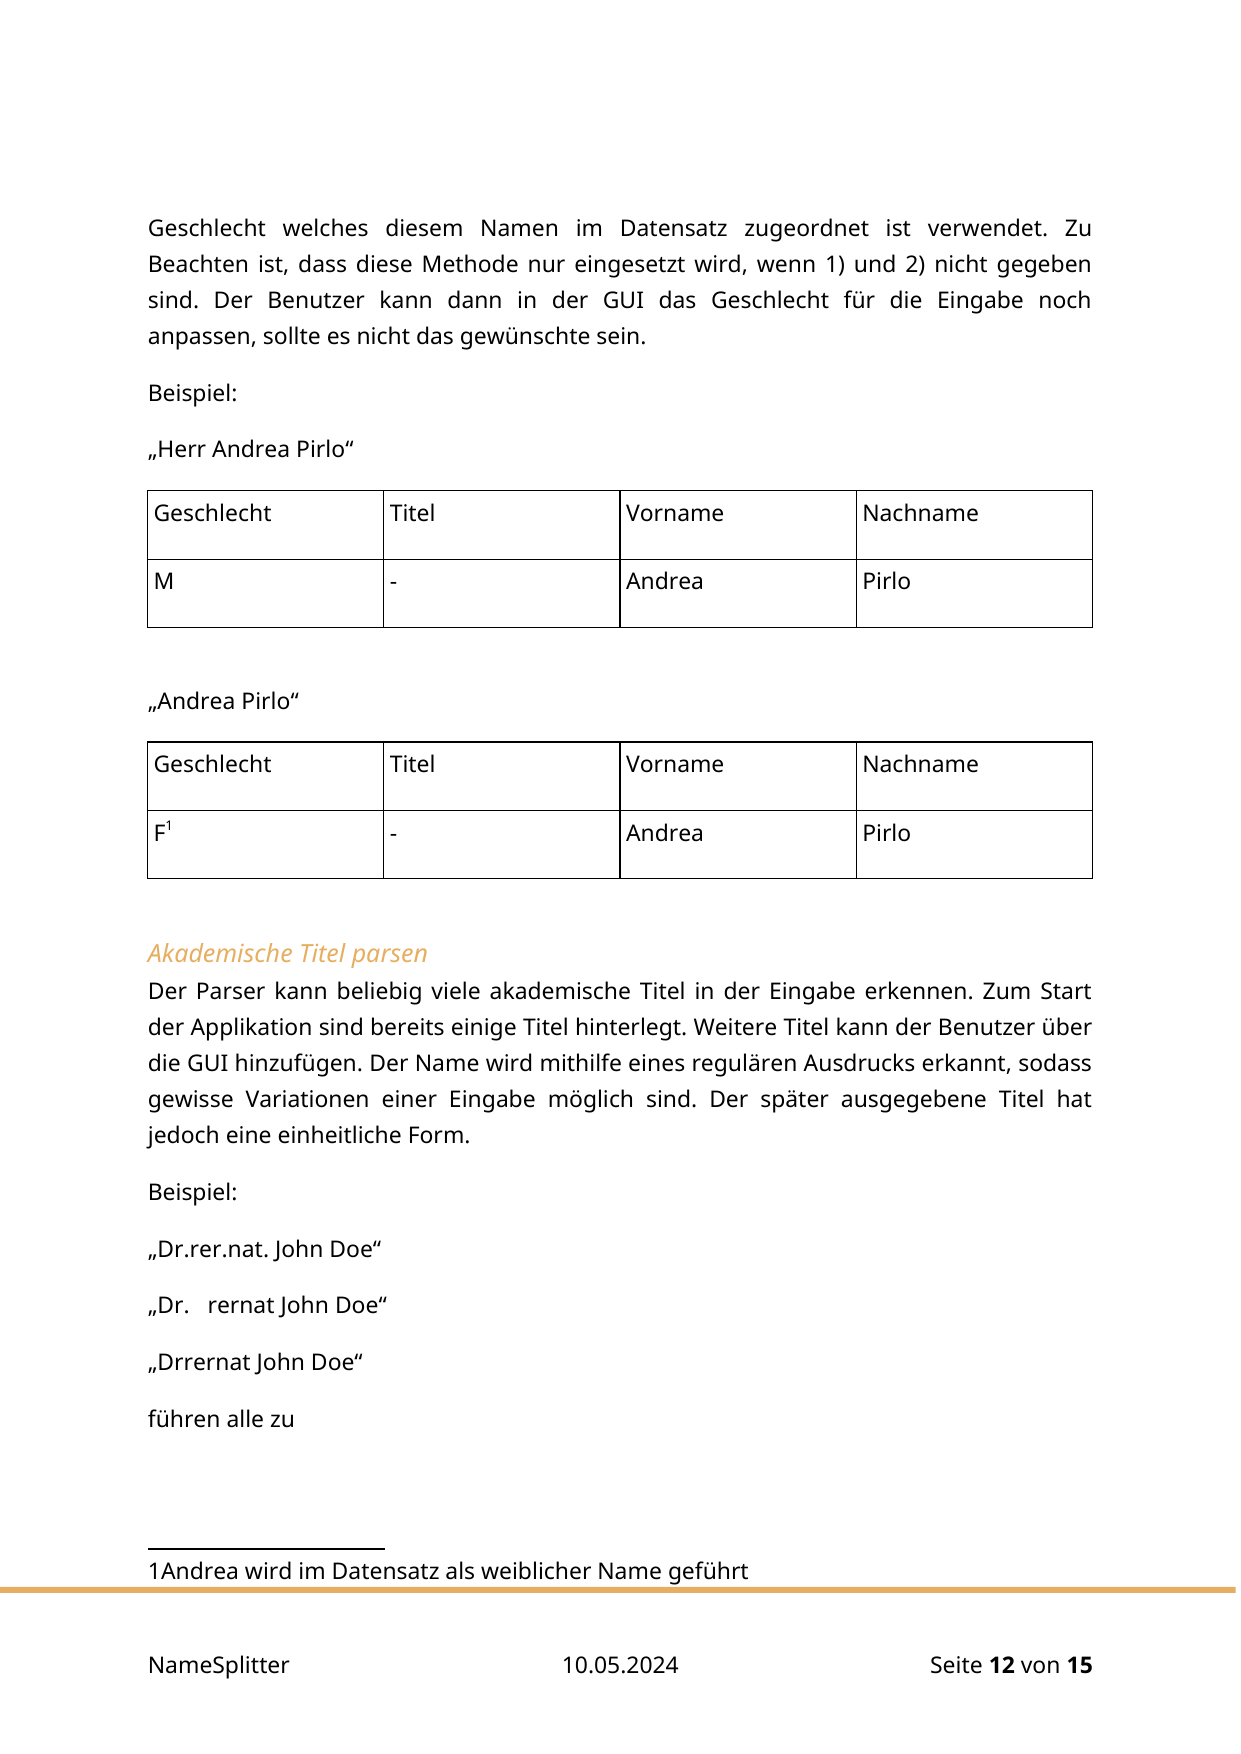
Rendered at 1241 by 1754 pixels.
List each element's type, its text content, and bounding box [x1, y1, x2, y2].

text führen alle zu [148, 1403, 1093, 1434]
text „Herr Andrea Pirlo“ [148, 433, 1093, 464]
table_cell - [384, 560, 619, 627]
table_cell Andrea [621, 560, 856, 627]
text „Andrea Pirlo“ [148, 685, 1093, 716]
table_header Geschlecht [148, 491, 383, 558]
table_header Titel [384, 743, 619, 810]
table_cell F [148, 811, 383, 878]
table_cell Pirlo [857, 811, 1092, 878]
text „Dr.rer.nat. John Doe“ [148, 1233, 1093, 1264]
table_header Vorname [621, 743, 856, 810]
text Geschlecht welches diesem Namen im Datensatz zugeordnet ist verwendet. Zu Beachten ist, dass diese Methode nur eingesetzt wird, wenn 1) und 2) nicht gegeben sind. Der Benutzer kann dann in der GUI das Geschlecht für die Eingabe noch anpassen, sollte es nicht das gewünschte sein. [148, 212, 1093, 351]
table_header Titel [384, 491, 619, 558]
subtitle Akademische Titel parsen [148, 936, 1093, 970]
table_header Nachname [857, 491, 1092, 558]
text Beispiel: [148, 376, 1093, 408]
table_header Geschlecht [148, 743, 383, 810]
table_cell - [384, 811, 619, 878]
text „Drrernat John Doe“ [148, 1346, 1093, 1377]
table_cell M [148, 560, 383, 627]
text „Dr. rernat John Doe“ [148, 1289, 1093, 1321]
table_header Vorname [621, 491, 856, 558]
table_cell Andrea [621, 811, 856, 878]
text Beispiel: [148, 1176, 1093, 1207]
table_cell Pirlo [857, 560, 1092, 627]
text Der Parser kann beliebig viele akademische Titel in der Eingabe erkennen. Zum Start der Applikation sind bereits einige Titel hinterlegt. Weitere Titel kann der Benutzer über die GUI hinzufügen. Der Name wird mithilfe eines regulären Ausdrucks erkannt, sodass gewisse Variationen einer Eingabe möglich sind. Der später ausgegebene Titel hat jedoch eine einheitliche Form. [148, 975, 1093, 1150]
table_header Nachname [857, 743, 1092, 810]
